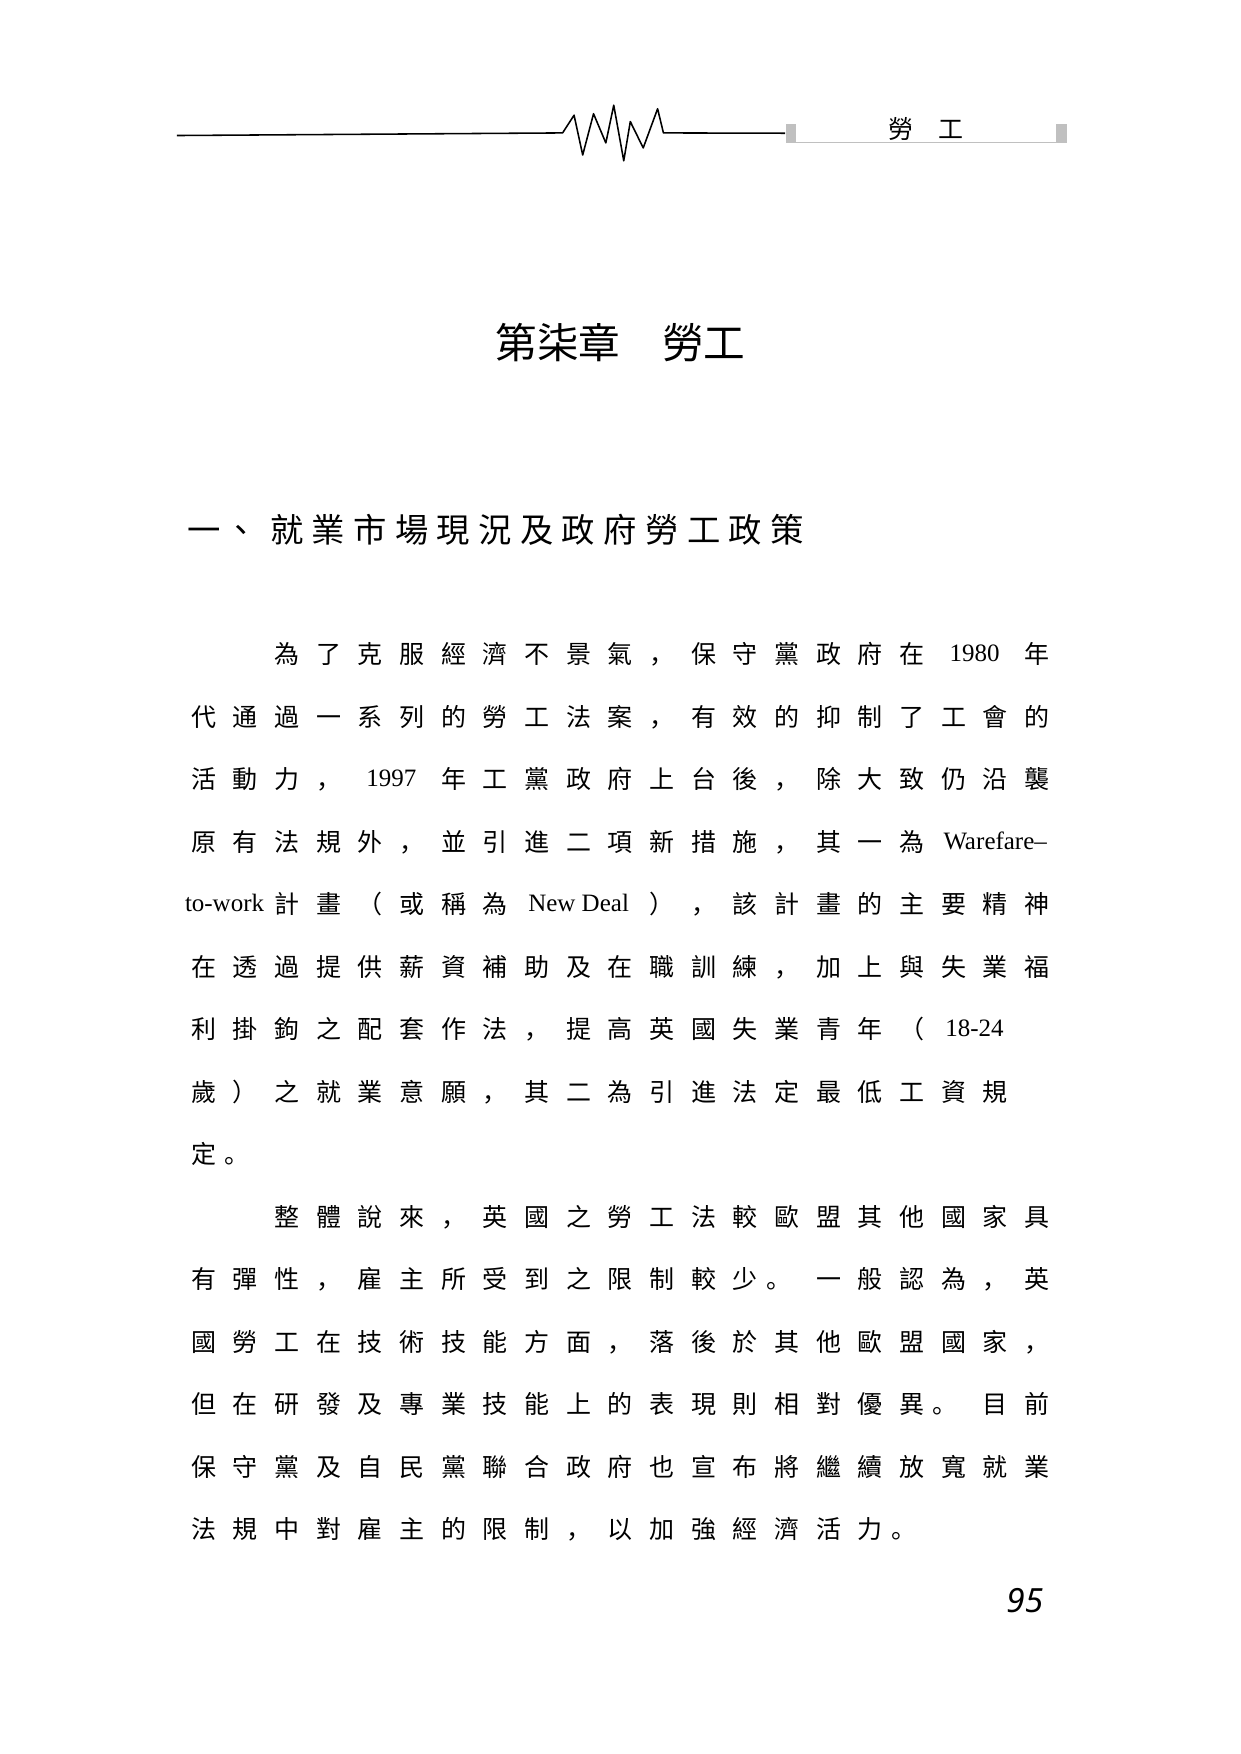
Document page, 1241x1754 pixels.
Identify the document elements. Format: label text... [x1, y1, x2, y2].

text 一、就業市場現況及政府勞工政策 [183, 486, 1058, 549]
text 為了克服經濟不景氣，保守黨政府在1980年代通過一系列的勞工法案，有效的抑制了工會的活動力，1997年工黨政府上台後，除大致仍沿襲原有法規外，並引進二項新措施，其一為Warefare–to-work計畫（或稱為New Deal），該計畫的主要精神在透過提供薪資補助及在職訓練，加上與失業福利掛鉤之配套作法，提高英國失業青年（18-24歲）之就業意願，其二為引進法定最低工資規定。 [183, 611, 1058, 1174]
text 整體說來，英國之勞工法較歐盟其他國家具有彈性，雇主所受到之限制較少。一般認為，英國勞工在技術技能方面，落後於其他歐盟國家，但在研發及專業技能上的表現則相對優異。目前保守黨及自民黨聯合政府也宣布將繼續放寬就業法規中對雇主的限制，以加強經濟活力。 [183, 1174, 1058, 1549]
text 第柒章 勞工 [183, 299, 1058, 361]
